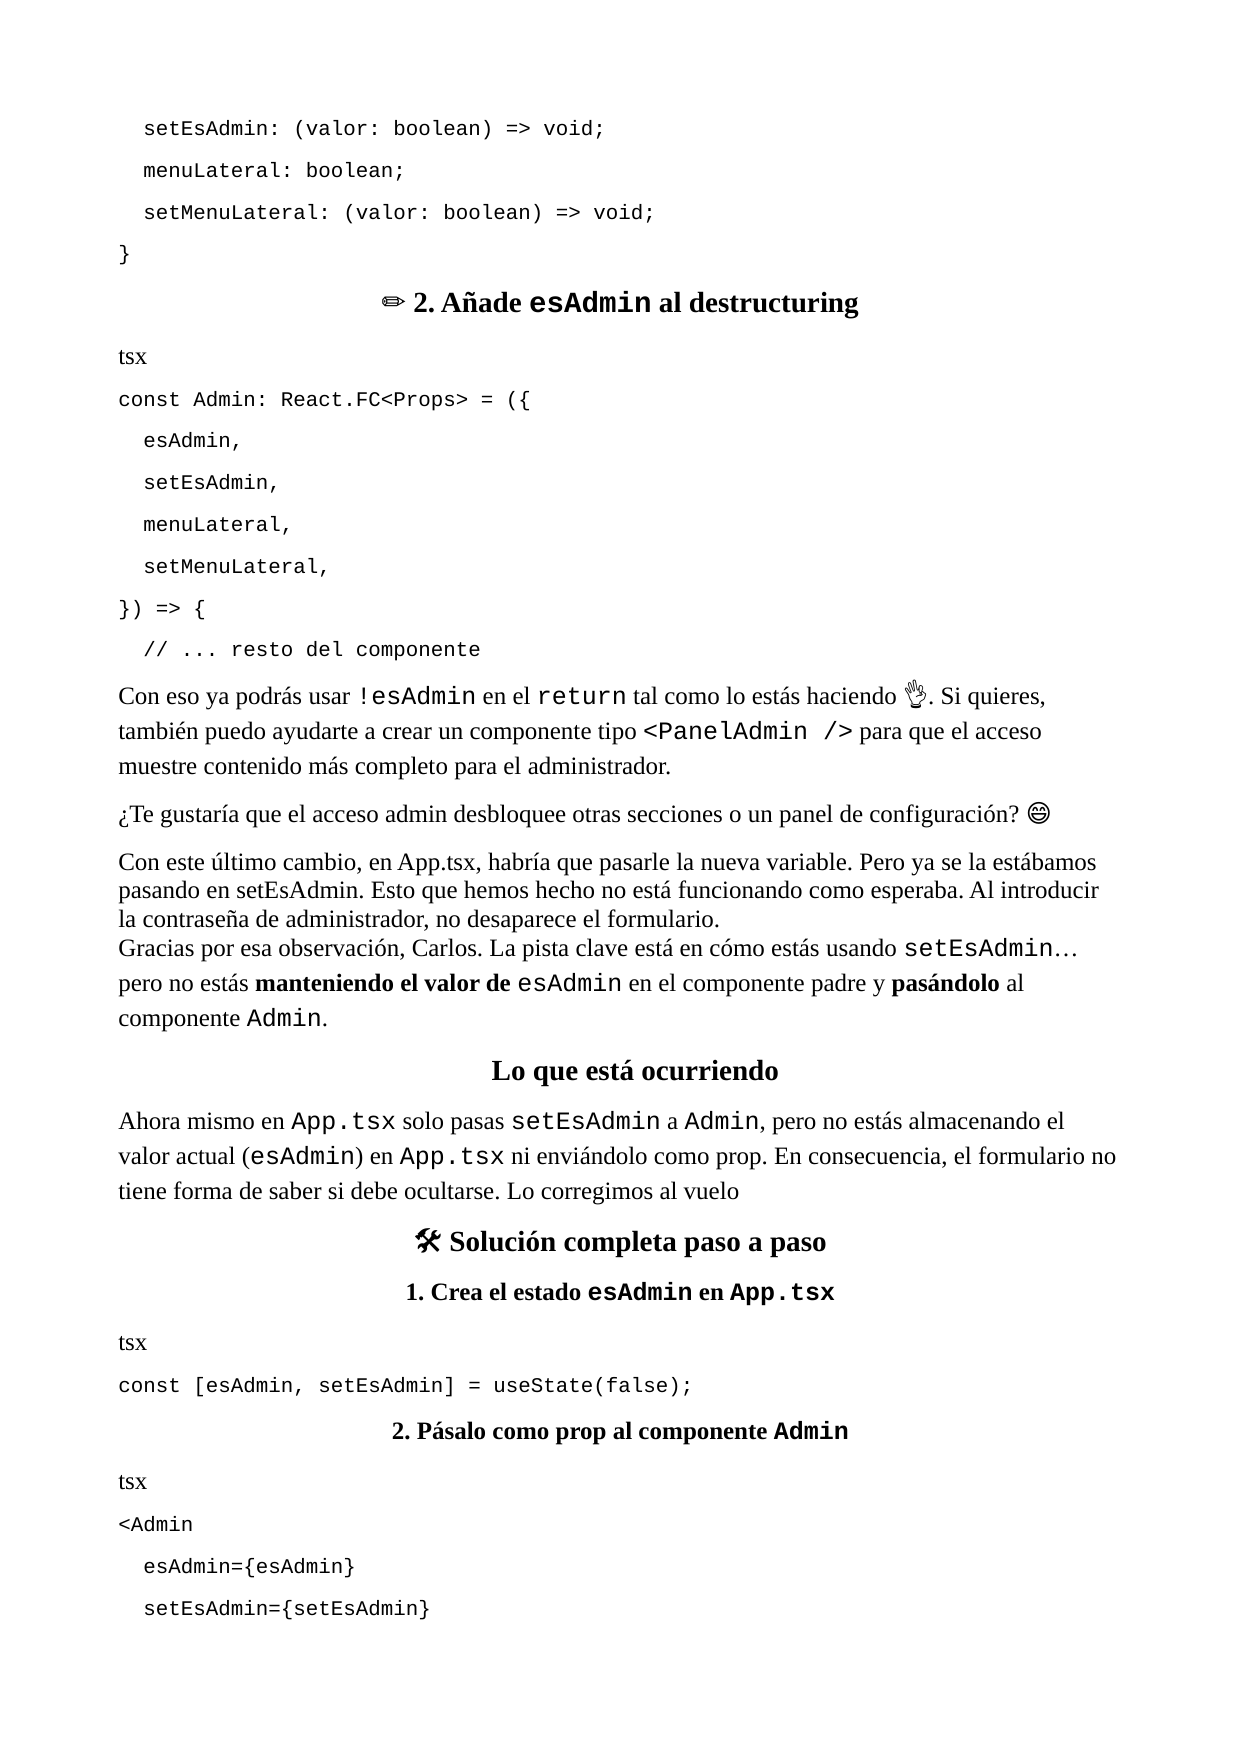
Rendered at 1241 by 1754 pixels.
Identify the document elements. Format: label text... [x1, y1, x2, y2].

text <Admin [118, 1514, 1122, 1538]
text esAdmin={esAdmin} [118, 1556, 1122, 1579]
text setEsAdmin={setEsAdmin} [118, 1598, 1122, 1621]
text Ahora mismo en App.tsx solo pasas setEsAdmin a Admin, pero no estás almacenando el valor actual (esAdmin) en App.tsx ni enviándolo como prop. En consecuencia, el formulario no tiene forma de saber si debe ocultarse. Lo corregimos al vuelo 💡 [118, 1106, 1122, 1205]
text tsx [118, 341, 1122, 370]
text setMenuLateral: (valor: boolean) => void; [118, 202, 1122, 225]
text Con este último cambio, en App.tsx, habría que pasarle la nueva variable. Pero ya se la estábamos pasando en setEsAdmin. Esto que hemos hecho no está funcionando como esperaba. Al introducir la contraseña de administrador, no desaparece el formulario. [118, 847, 1122, 933]
text esAdmin, [118, 431, 1122, 454]
text tsx [118, 1466, 1122, 1495]
text setMenuLateral, [118, 556, 1122, 579]
text Gracias por esa observación, Carlos. La pista clave está en cómo estás usando setEsAdmin… pero no estás manteniendo el valor de esAdmin en el componente padre y pasándolo al componente Admin. [118, 933, 1122, 1034]
subtitle 1. Crea el estado esAdmin en App.tsx [118, 1277, 1122, 1308]
text menuLateral: boolean; [118, 160, 1122, 183]
text tsx [118, 1327, 1122, 1356]
subtitle 2. Pásalo como prop al componente Admin [118, 1416, 1122, 1447]
text setEsAdmin, [118, 472, 1122, 496]
subtitle 🛠️ Solución completa paso a paso [118, 1224, 1122, 1257]
text const [esAdmin, setEsAdmin] = useState(false); [118, 1375, 1122, 1398]
text menuLateral, [118, 514, 1122, 538]
subtitle ✏️ 2. Añade esAdmin al destructuring [118, 285, 1122, 321]
text setEsAdmin: (valor: boolean) => void; [118, 118, 1122, 142]
text // ... resto del componente [118, 639, 1122, 663]
subtitle 🧩 Lo que está ocurriendo [118, 1053, 1122, 1087]
text Con eso ya podrás usar !esAdmin en el return tal como lo estás haciendo 👌. Si quieres, también puedo ayudarte a crear un componente tipo <PanelAdmin /> para que el acceso muestre contenido más completo para el administrador. [118, 681, 1122, 780]
text ¿Te gustaría que el acceso admin desbloquee otras secciones o un panel de configuración? 😄 [118, 799, 1122, 828]
text const Admin: React.FC<Props> = ({ [118, 389, 1122, 412]
text }) => { [118, 598, 1122, 621]
text } [118, 243, 1122, 267]
